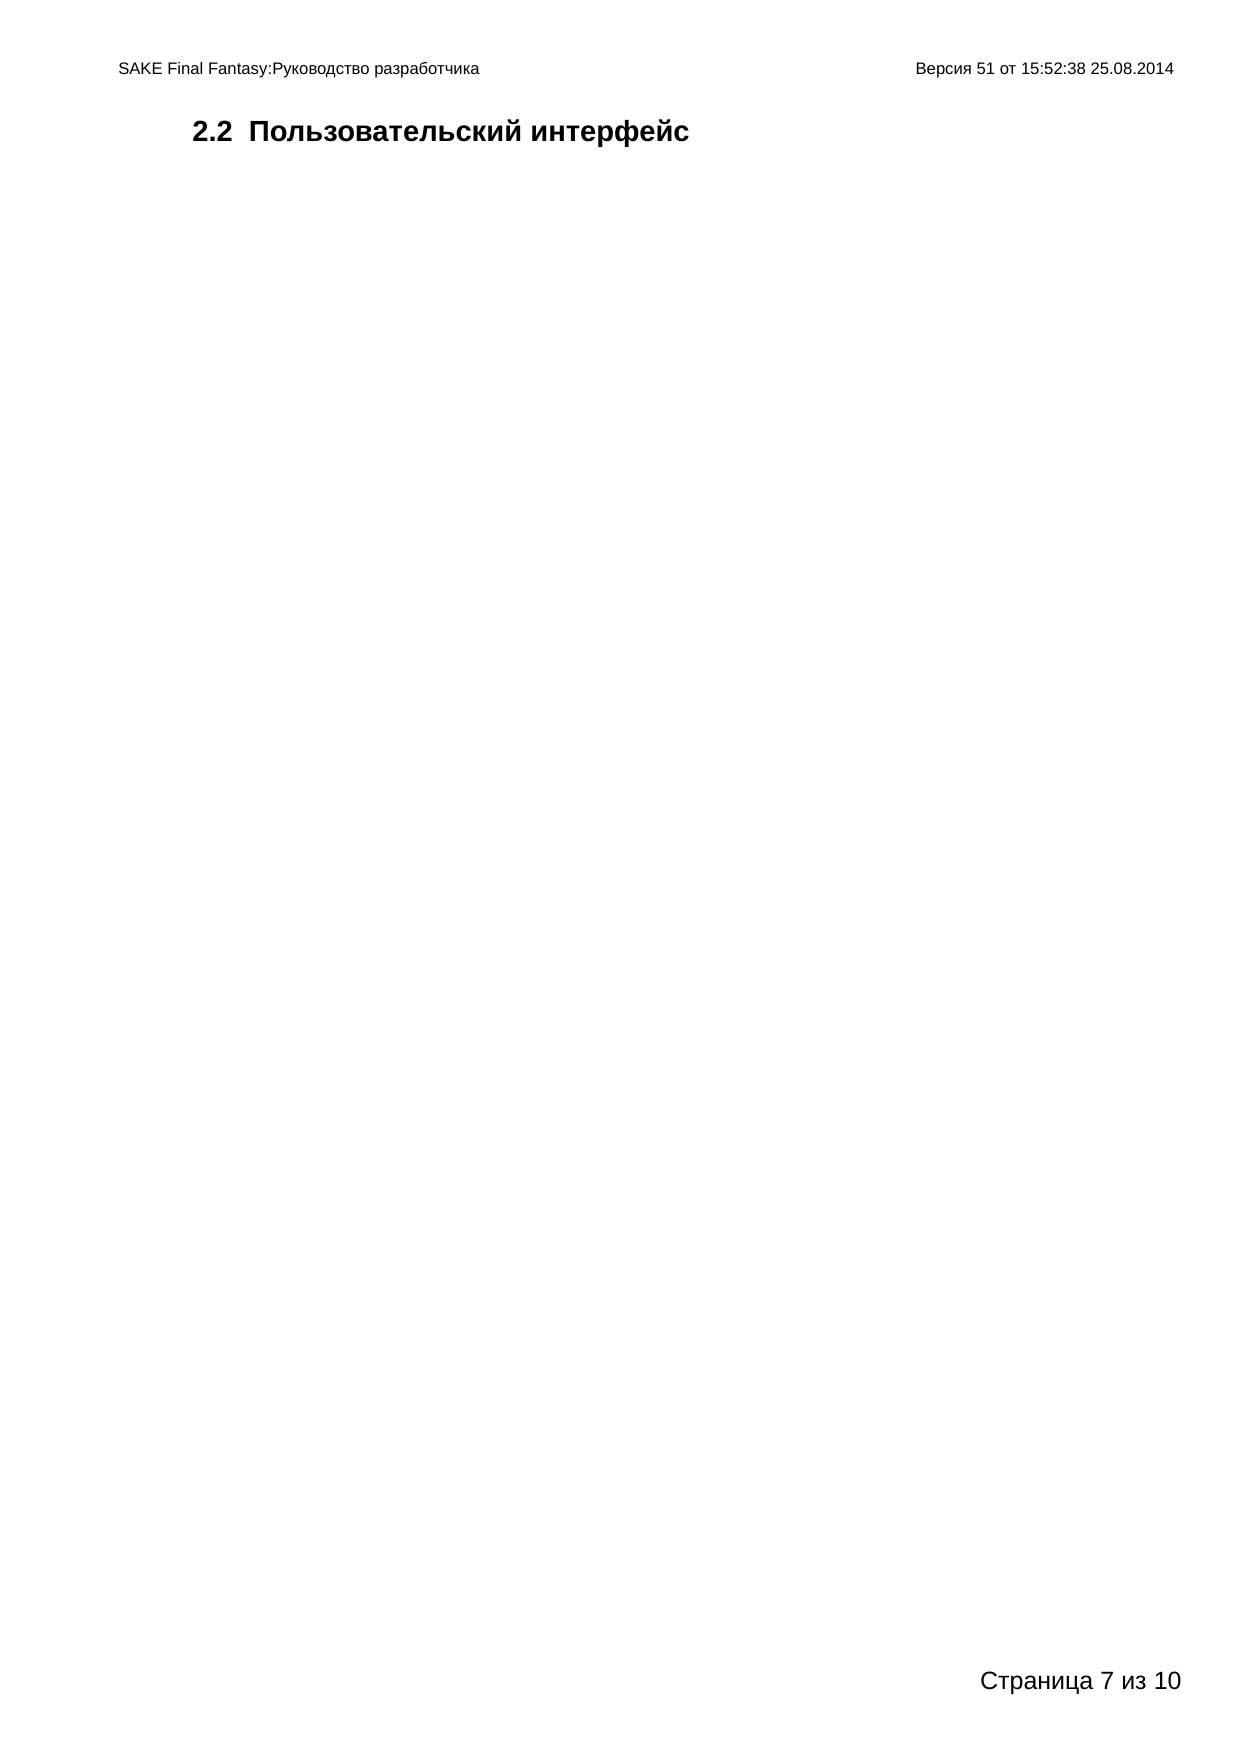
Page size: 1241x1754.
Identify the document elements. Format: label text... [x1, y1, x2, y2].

subtitle Пользовательский интерфейс [118, 114, 1181, 147]
